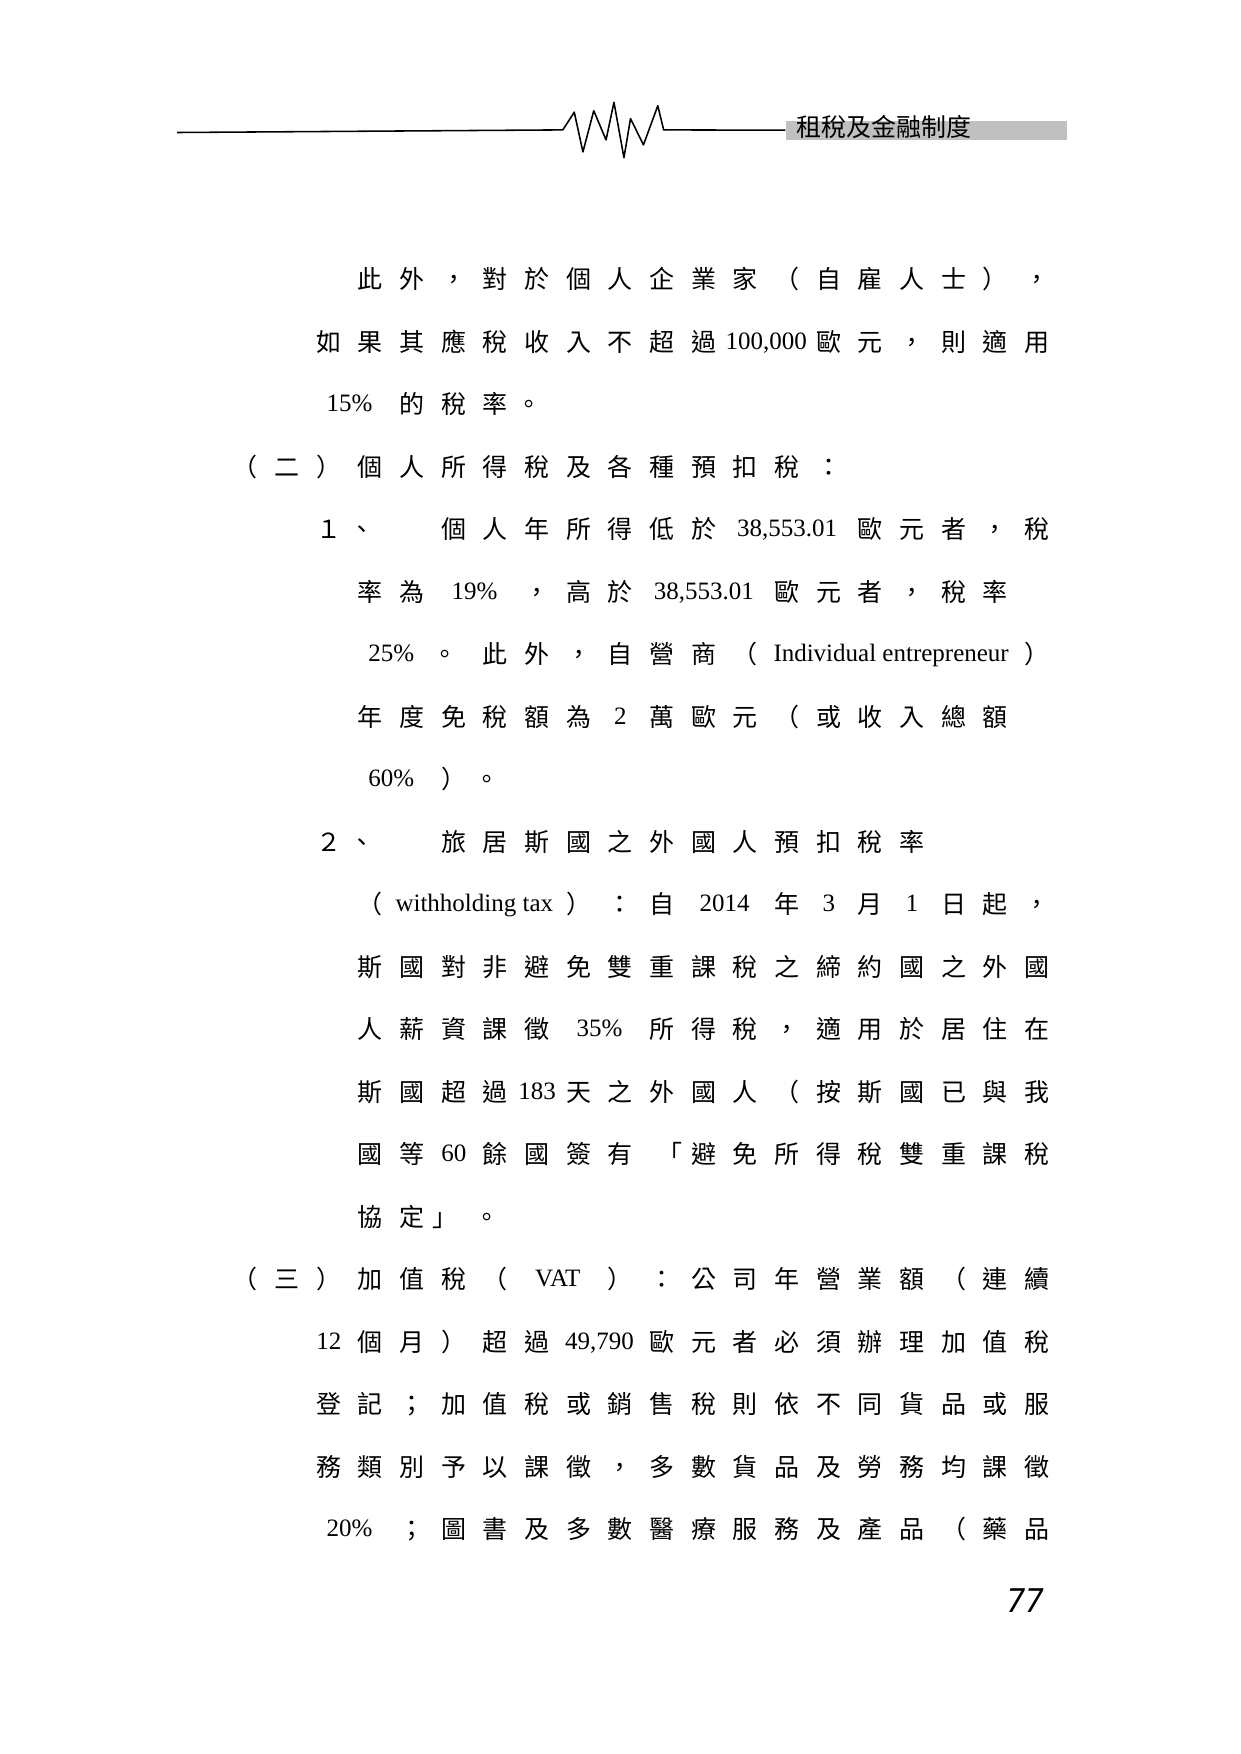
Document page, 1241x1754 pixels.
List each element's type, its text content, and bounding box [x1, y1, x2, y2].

text ２、 旅居斯國之外國人預扣稅率（withholding tax）：自2014年3月1日起，斯國對非避免雙重課稅之締約國之外國人薪資課徵35%所得稅，適用於居住在斯國超過183天之外國人（按斯國已與我國等60餘國簽有「避免所得稅雙重課稅協定」。 [281, 799, 1058, 1236]
text 此外，對於個人企業家（自雇人士），如果其應稅收入不超過100,000歐元，則適用15%的稅率。 [281, 236, 1058, 424]
text （二）個人所得稅及各種預扣稅： [207, 424, 1058, 486]
text （三）加值稅（VAT）：公司年營業額（連續12個月）超過49,790歐元者必須辦理加值稅登記；加值稅或銷售稅則依不同貨品或服務類別予以課徵，多數貨品及勞務均課徵20%；圖書及多數醫療服務及產品（藥品 [207, 1236, 1058, 1549]
text １、 個人年所得低於38,553.01歐元者，稅率為19%，高於38,553.01歐元者，稅率25%。此外，自營商（Individual entrepreneur）年度免稅額為2萬歐元（或收入總額60%）。 [281, 486, 1058, 799]
